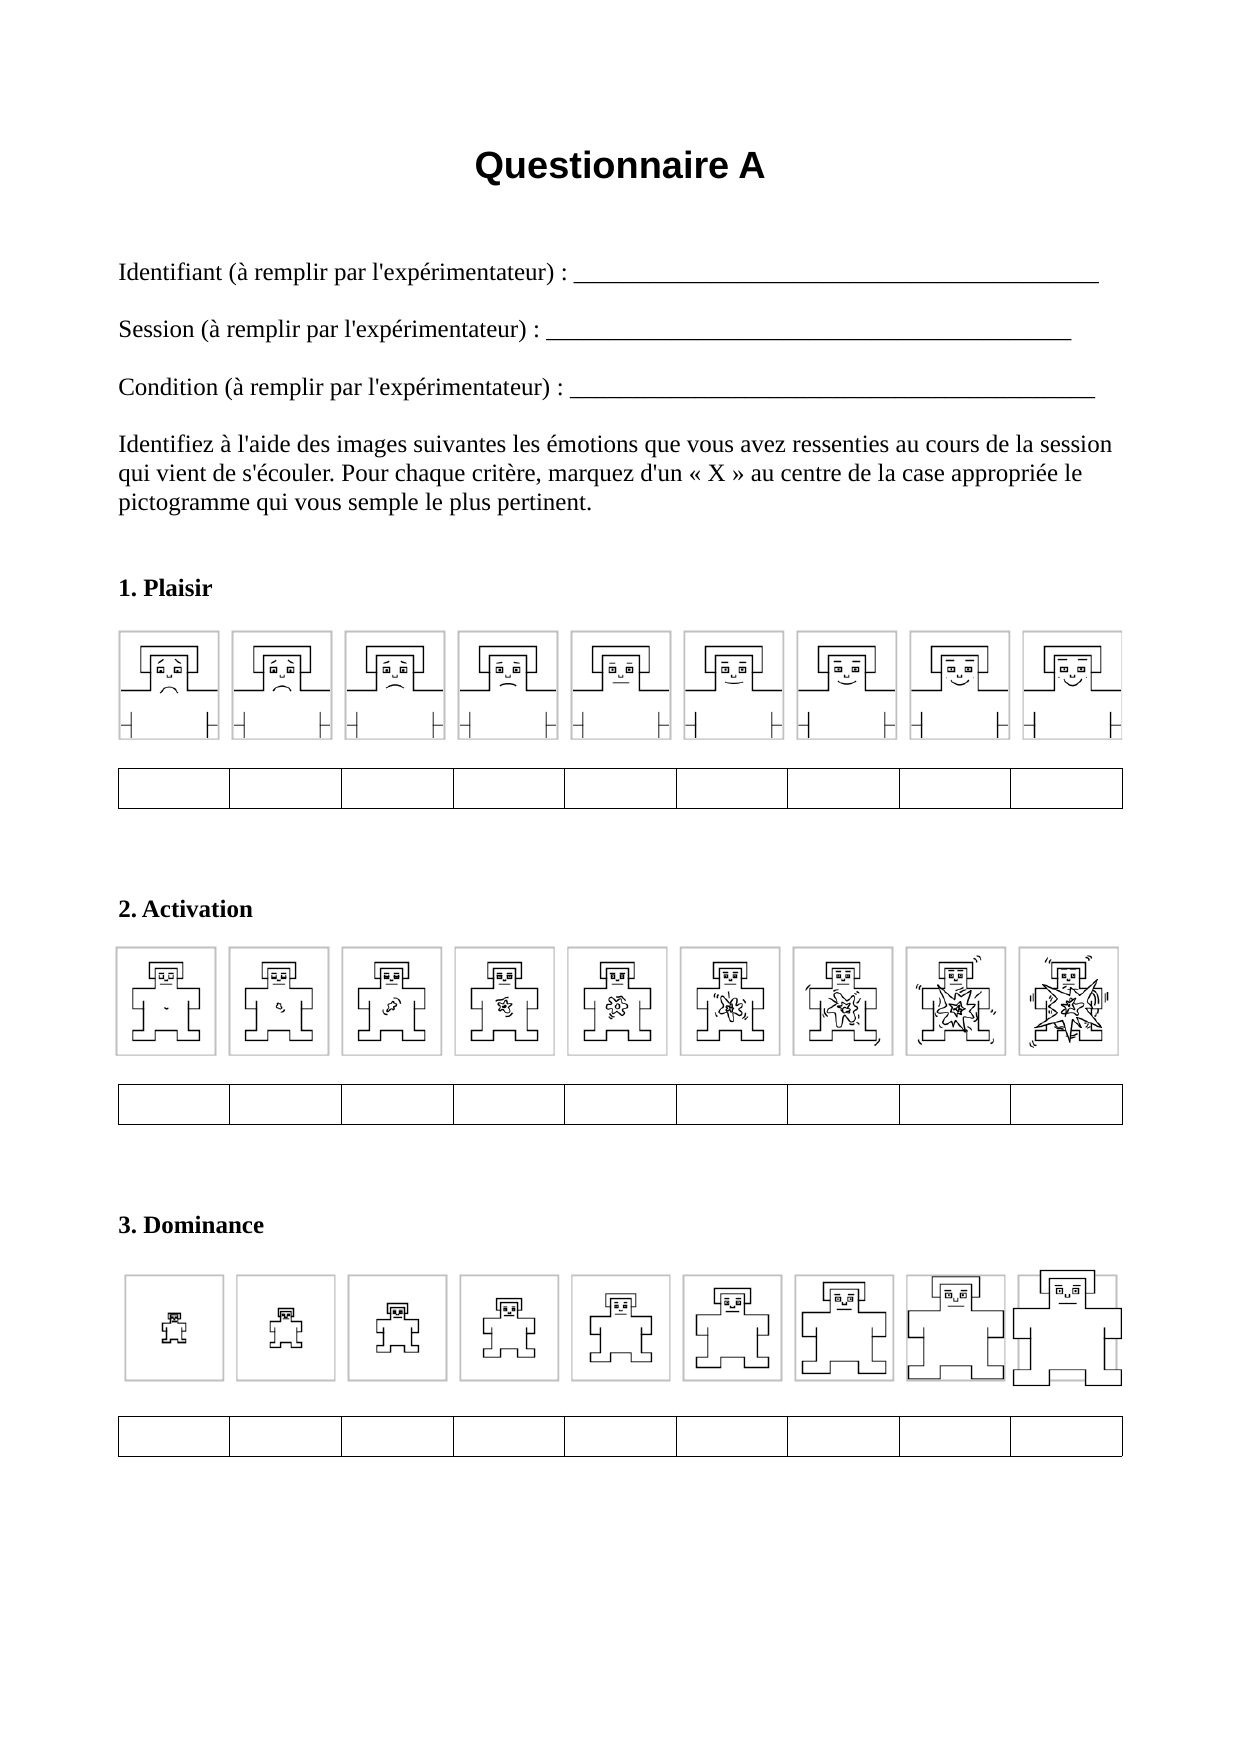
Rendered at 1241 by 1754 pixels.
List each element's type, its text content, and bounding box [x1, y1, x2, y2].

picture [118, 1268, 1123, 1387]
subtitle Questionnaire A [118, 143, 1122, 187]
text 2. Activation [118, 894, 1122, 923]
text Session (à remplir par l'expérimentateur) : __________________________________________ [118, 314, 1122, 343]
table_header [900, 1085, 1010, 1124]
text Identifiant (à remplir par l'expérimentateur) : __________________________________________ [118, 257, 1122, 286]
table_header [119, 769, 229, 808]
table_header [677, 1417, 787, 1456]
table_header [230, 1085, 341, 1124]
table_header [119, 1417, 229, 1456]
table_header [900, 769, 1010, 808]
text Condition (à remplir par l'expérimentateur) : __________________________________________ [118, 372, 1122, 401]
table_header [900, 1417, 1010, 1456]
text Identifiez à l'aide des images suivantes les émotions que vous avez ressenties au cours de la session qui vient de s'écouler. Pour chaque critère, marquez d'un « X » au centre de la case appropriée le pictogramme qui vous semple le plus pertinent. [118, 429, 1122, 516]
text 3. Dominance [118, 1211, 1122, 1239]
text 1. Plaisir [118, 573, 1122, 602]
table_header [342, 769, 453, 808]
table_header [342, 1417, 453, 1456]
table_header [1011, 1417, 1122, 1456]
table_header [788, 769, 899, 808]
table_header [1011, 1085, 1122, 1124]
table_header [677, 769, 787, 808]
table_header [1011, 769, 1122, 808]
table_header [230, 769, 341, 808]
table_header [119, 1085, 229, 1124]
picture [115, 946, 1119, 1056]
table_header [454, 1417, 564, 1456]
picture [118, 630, 1123, 740]
table_header [454, 1085, 564, 1124]
table_header [342, 1085, 453, 1124]
table_header [565, 1417, 676, 1456]
table_header [230, 1417, 341, 1456]
table_header [565, 1085, 676, 1124]
table_header [677, 1085, 787, 1124]
table_header [454, 769, 564, 808]
table_header [788, 1085, 899, 1124]
table_header [565, 769, 676, 808]
table_header [788, 1417, 899, 1456]
